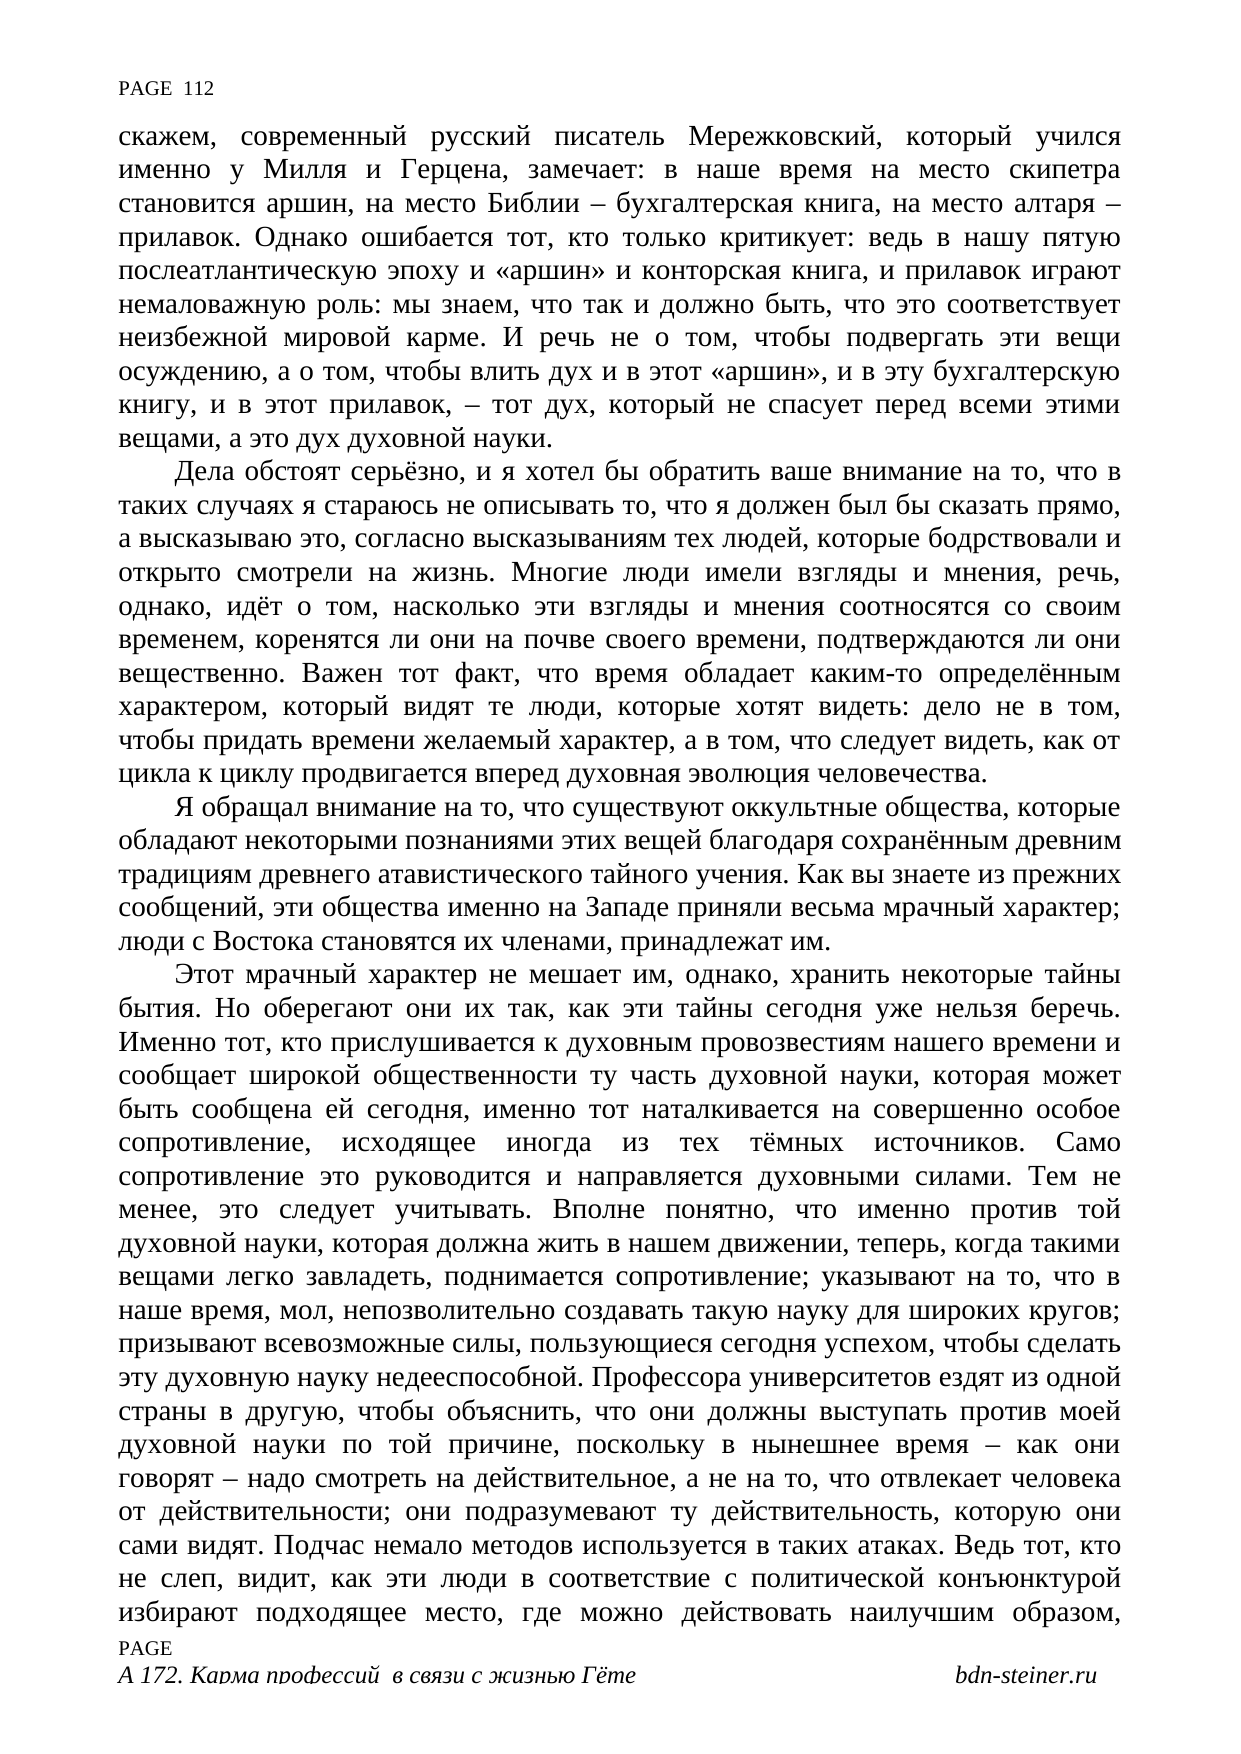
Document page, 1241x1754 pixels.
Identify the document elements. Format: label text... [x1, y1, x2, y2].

text Я обращал внимание на то, что существуют оккультные общества, которые обладают некоторыми познаниями этих вещей благодаря сохранённым древним традициям древнего атавистического тайного учения. Как вы знаете из прежних сообщений, эти общества именно на Западе приняли весьма мрачный характер; люди с Востока становятся их членами, принадлежат им. [118, 789, 1122, 957]
text Дела обстоят серьёзно, и я хотел бы обратить ваше внимание на то, что в таких случаях я стараюсь не описывать то, что я должен был бы сказать прямо, а высказываю это, согласно высказываниям тех людей, которые бодрствовали и открыто смотрели на жизнь. Многие люди имели взгляды и мнения, речь, однако, идёт о том, насколько эти взгляды и мнения соотносятся со своим временем, коренятся ли они на почве своего времени, подтверждаются ли они вещественно. Важен тот факт, что время обладает каким-то определённым характером, который видят те люди, которые хотят видеть: дело не в том, чтобы придать времени желаемый характер, а в том, что следует видеть, как от цикла к циклу продвигается вперед духовная эволюция человечества. [118, 453, 1122, 789]
text скажем, современный русский писатель Мережковский, который учился именно у Милля и Герцена, замечает: в наше время на место скипетра становится аршин, на место Библии – бухгалтерская книга, на место алтаря – прилавок. Однако ошибается тот, кто только критикует: ведь в нашу пятую послеатлантическую эпоху и «аршин» и конторская книга, и прилавок играют немаловажную роль: мы знаем, что так и должно быть, что это соответствует неизбежной мировой карме. И речь не о том, чтобы подвергать эти вещи осуждению, а о том, чтобы влить дух и в этот «аршин», и в эту бухгалтерскую книгу, и в этот прилавок, – тот дух, который не спасует перед всеми этими вещами, а это дух духовной науки. [118, 118, 1122, 453]
text Этот мрачный характер не мешает им, однако, хранить некоторые тайны бытия. Но оберегают они их так, как эти тайны сегодня уже нельзя беречь. Именно тот, кто прислушивается к духовным провозвестиям нашего времени и сообщает широкой общественности ту часть духовной науки, которая может быть сообщена ей сегодня, именно тот наталкивается на совершенно особое сопротивление, исходящее иногда из тех тёмных источников. Само сопротивление это руководится и направляется духовными силами. Тем не менее, это следует учитывать. Вполне понятно, что именно против той духовной науки, которая должна жить в нашем движении, теперь, когда такими вещами легко завладеть, поднимается сопротивление; указывают на то, что в наше время, мол, непозволительно создавать такую науку для широких кругов; призывают всевозможные силы, пользующиеся сегодня успехом, чтобы сделать эту духовную науку недееспособной. Профессора университетов ездят из одной страны в другую, чтобы объяснить, что они должны выступать против моей духовной науки по той причине, поскольку в нынешнее время – как они говорят – надо смотреть на действительное, а не на то, что отвлекает человека от действительности; они подразумевают ту действительность, которую они сами видят. Подчас немало методов используется в таких атаках. Ведь тот, кто не слеп, видит, как эти люди в соответствие с политической конъюнктурой избирают подходящее место, где можно действовать наилучшим образом, [118, 957, 1122, 1627]
